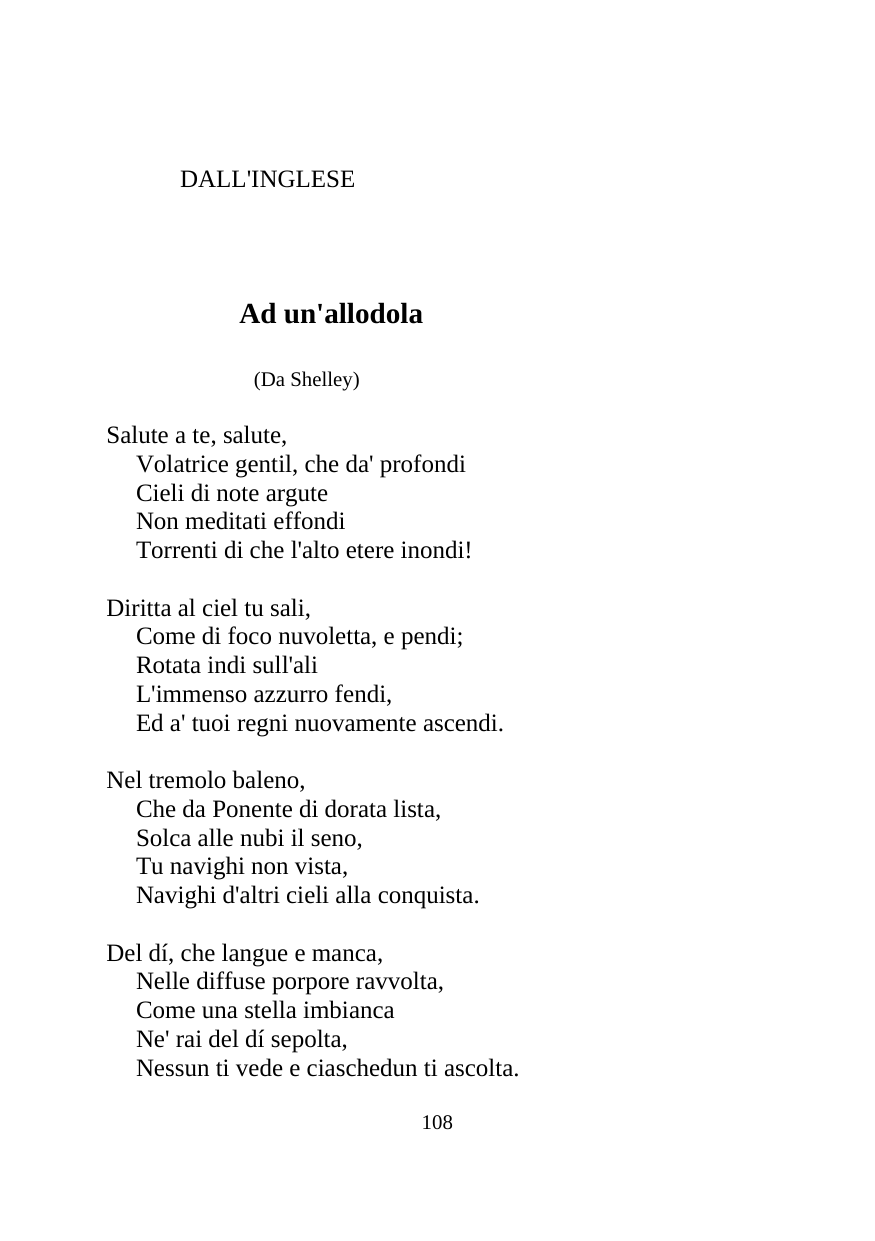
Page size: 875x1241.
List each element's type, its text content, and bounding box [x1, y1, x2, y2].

text Solca alle nubi il seno, [106, 823, 768, 851]
text Diritta al ciel tu sali, [106, 593, 768, 621]
text Del dí, che langue e manca, [106, 938, 768, 966]
text Non meditati effondi [106, 506, 768, 535]
text Nelle diffuse porpore ravvolta, [106, 966, 768, 995]
text Torrenti di che l'alto etere inondi! [106, 535, 768, 564]
text Tu navighi non vista, [106, 851, 768, 880]
text L'immenso azzurro fendi, [106, 679, 768, 708]
text DALL'INGLESE [106, 164, 768, 192]
text Nessun ti vede e ciaschedun ti ascolta. [106, 1053, 768, 1081]
text Rotata indi sull'ali [106, 650, 768, 679]
text Volatrice gentil, che da' profondi [106, 449, 768, 478]
text Cieli di note argute [106, 478, 768, 506]
text Salute a te, salute, [106, 420, 768, 449]
text Navighi d'altri cieli alla conquista. [106, 880, 768, 909]
text Nel tremolo baleno, [106, 765, 768, 794]
subtitle Ad un'allodola [106, 296, 768, 330]
text (Da Shelley) [254, 367, 768, 391]
text Ne' rai del dí sepolta, [106, 1024, 768, 1053]
text Ed a' tuoi regni nuovamente ascendi. [106, 708, 768, 736]
text Come di foco nuvoletta, e pendi; [106, 621, 768, 650]
text Che da Ponente di dorata lista, [106, 794, 768, 823]
text Come una stella imbianca [106, 995, 768, 1024]
